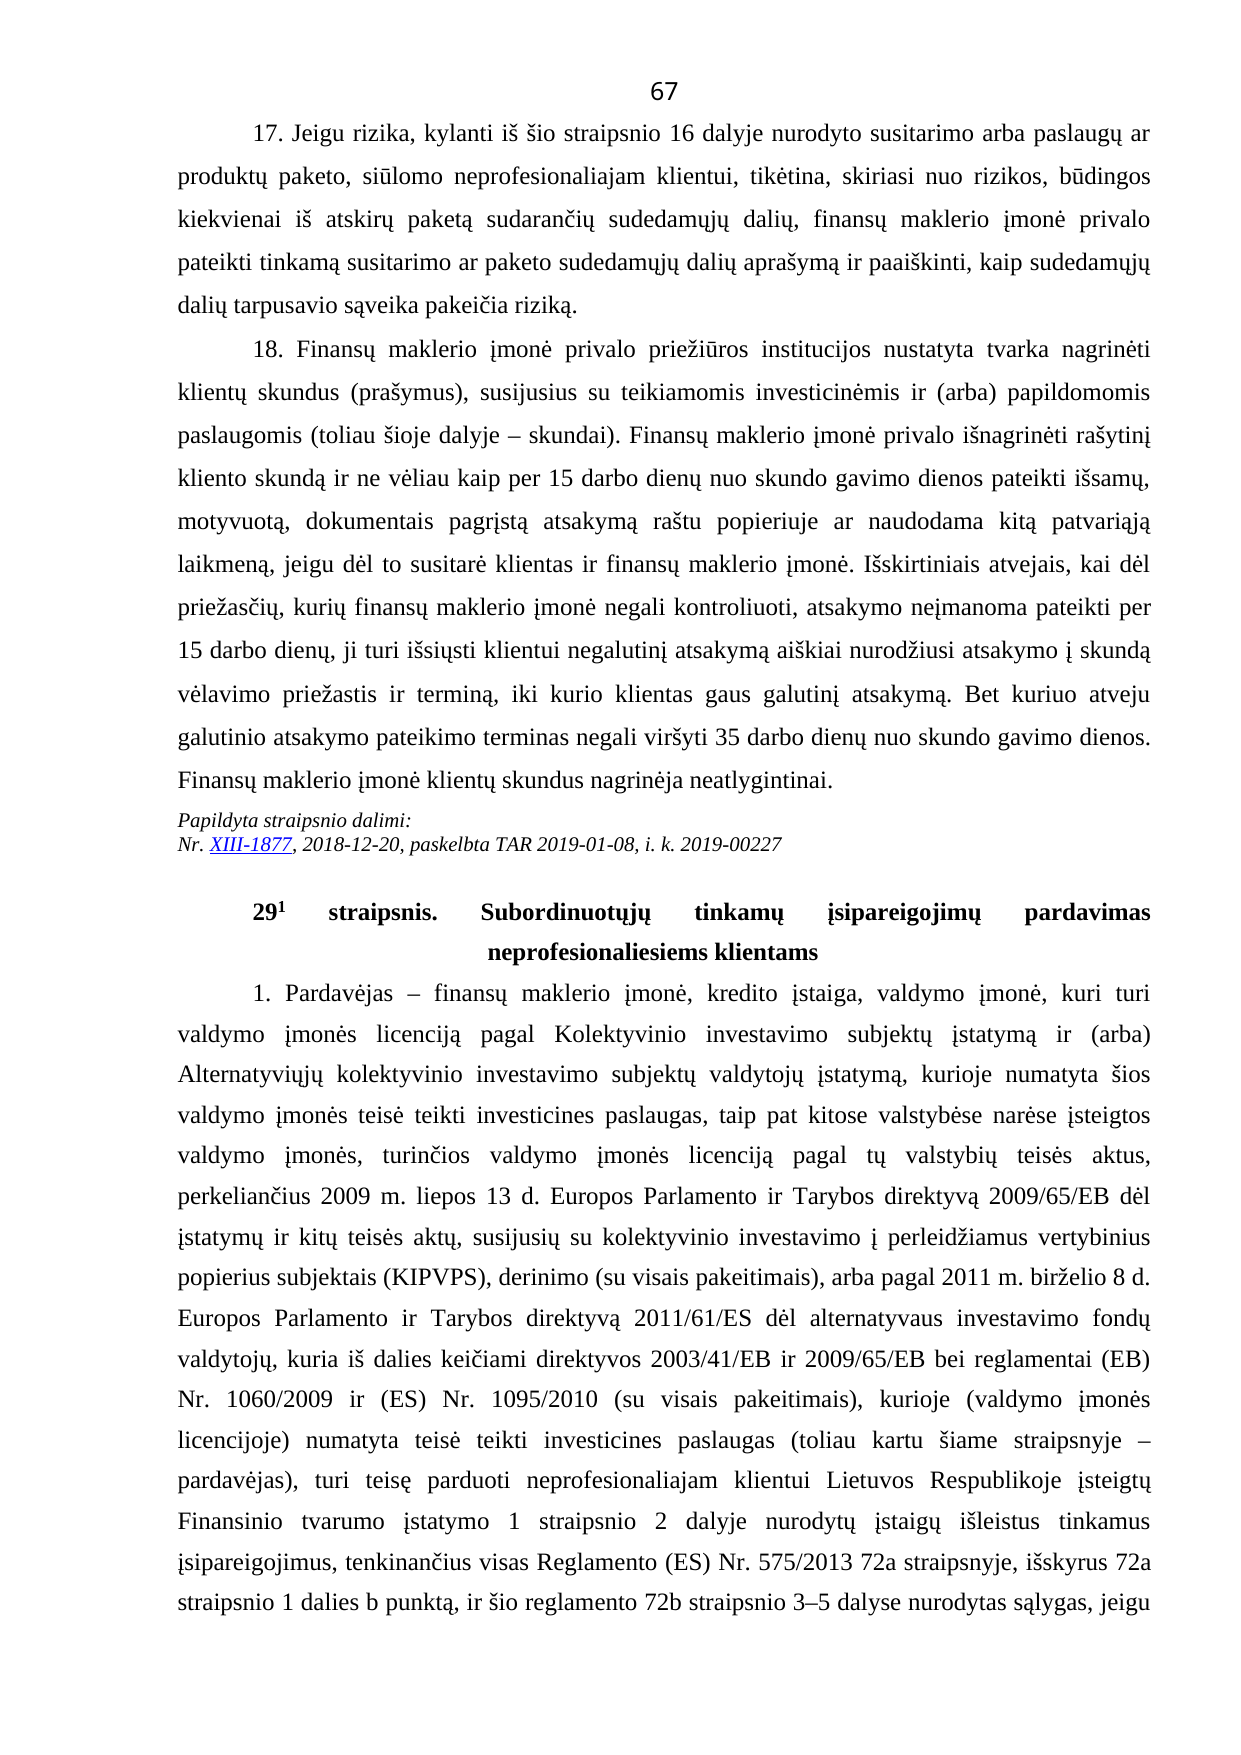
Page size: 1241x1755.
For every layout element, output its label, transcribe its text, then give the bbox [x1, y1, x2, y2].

text 18. Finansų maklerio įmonė privalo priežiūros institucijos nustatyta tvarka nagrinėti klientų skundus (prašymus), susijusius su teikiamomis investicinėmis ir (arba) papildomomis paslaugomis (toliau šioje dalyje – skundai). Finansų maklerio įmonė privalo išnagrinėti rašytinį kliento skundą ir ne vėliau kaip per 15 darbo dienų nuo skundo gavimo dienos pateikti išsamų, motyvuotą, dokumentais pagrįstą atsakymą raštu popieriuje ar naudodama kitą patvariąją laikmeną, jeigu dėl to susitarė klientas ir finansų maklerio įmonė. Išskirtiniais atvejais, kai dėl priežasčių, kurių finansų maklerio įmonė negali kontroliuoti, atsakymo neįmanoma pateikti per 15 darbo dienų, ji turi išsiųsti klientui negalutinį atsakymą aiškiai nurodžiusi atsakymo į skundą vėlavimo priežastis ir terminą, iki kurio klientas gaus galutinį atsakymą. Bet kuriuo atveju galutinio atsakymo pateikimo terminas negali viršyti 35 darbo dienų nuo skundo gavimo dienos. Finansų maklerio įmonė klientų skundus nagrinėja neatlygintinai. [177, 334, 1152, 794]
text Nr. XIII-1877, 2018-12-20, paskelbta TAR 2019-01-08, i. k. 2019-00227 [177, 832, 1152, 856]
text 17. Jeigu rizika, kylanti iš šio straipsnio 16 dalyje nurodyto susitarimo arba paslaugų ar produktų paketo, siūlomo neprofesionaliajam klientui, tikėtina, skiriasi nuo rizikos, būdingos kiekvienai iš atskirų paketą sudarančių sudedamųjų dalių, finansų maklerio įmonė privalo pateikti tinkamą susitarimo ar paketo sudedamųjų dalių aprašymą ir paaiškinti, kaip sudedamųjų dalių tarpusavio sąveika pakeičia riziką. [177, 118, 1152, 319]
text 291 straipsnis. Subordinuotųjų tinkamų įsipareigojimų pardavimas neprofesionaliesiems klientams [252, 885, 1152, 966]
text Papildyta straipsnio dalimi: [177, 808, 1152, 832]
text 1. Pardavėjas ‒ finansų maklerio įmonė, kredito įstaiga, valdymo įmonė, kuri turi valdymo įmonės licenciją pagal Kolektyvinio investavimo subjektų įstatymą ir (arba) Alternatyviųjų kolektyvinio investavimo subjektų valdytojų įstatymą, kurioje numatyta šios valdymo įmonės teisė teikti investicines paslaugas, taip pat kitose valstybėse narėse įsteigtos valdymo įmonės, turinčios valdymo įmonės licenciją pagal tų valstybių teisės aktus, perkeliančius 2009 m. liepos 13 d. Europos Parlamento ir Tarybos direktyvą 2009/65/EB dėl įstatymų ir kitų teisės aktų, susijusių su kolektyvinio investavimo į perleidžiamus vertybinius popierius subjektais (KIPVPS), derinimo (su visais pakeitimais), arba pagal 2011 m. birželio 8 d. Europos Parlamento ir Tarybos direktyvą 2011/61/ES dėl alternatyvaus investavimo fondų valdytojų, kuria iš dalies keičiami direktyvos 2003/41/EB ir 2009/65/EB bei reglamentai (EB) Nr. 1060/2009 ir (ES) Nr. 1095/2010 (su visais pakeitimais), kurioje (valdymo įmonės licencijoje) numatyta teisė teikti investicines paslaugas (toliau kartu šiame straipsnyje – pardavėjas), turi teisę parduoti neprofesionaliajam klientui Lietuvos Respublikoje įsteigtų Finansinio tvarumo įstatymo 1 straipsnio 2 dalyje nurodytų įstaigų išleistus tinkamus įsipareigojimus, tenkinančius visas Reglamento (ES) Nr. 575/2013 72a straipsnyje, išskyrus 72a straipsnio 1 dalies b punktą, ir šio reglamento 72b straipsnio 3–5 dalyse nurodytas sąlygas, jeigu [177, 966, 1152, 1616]
